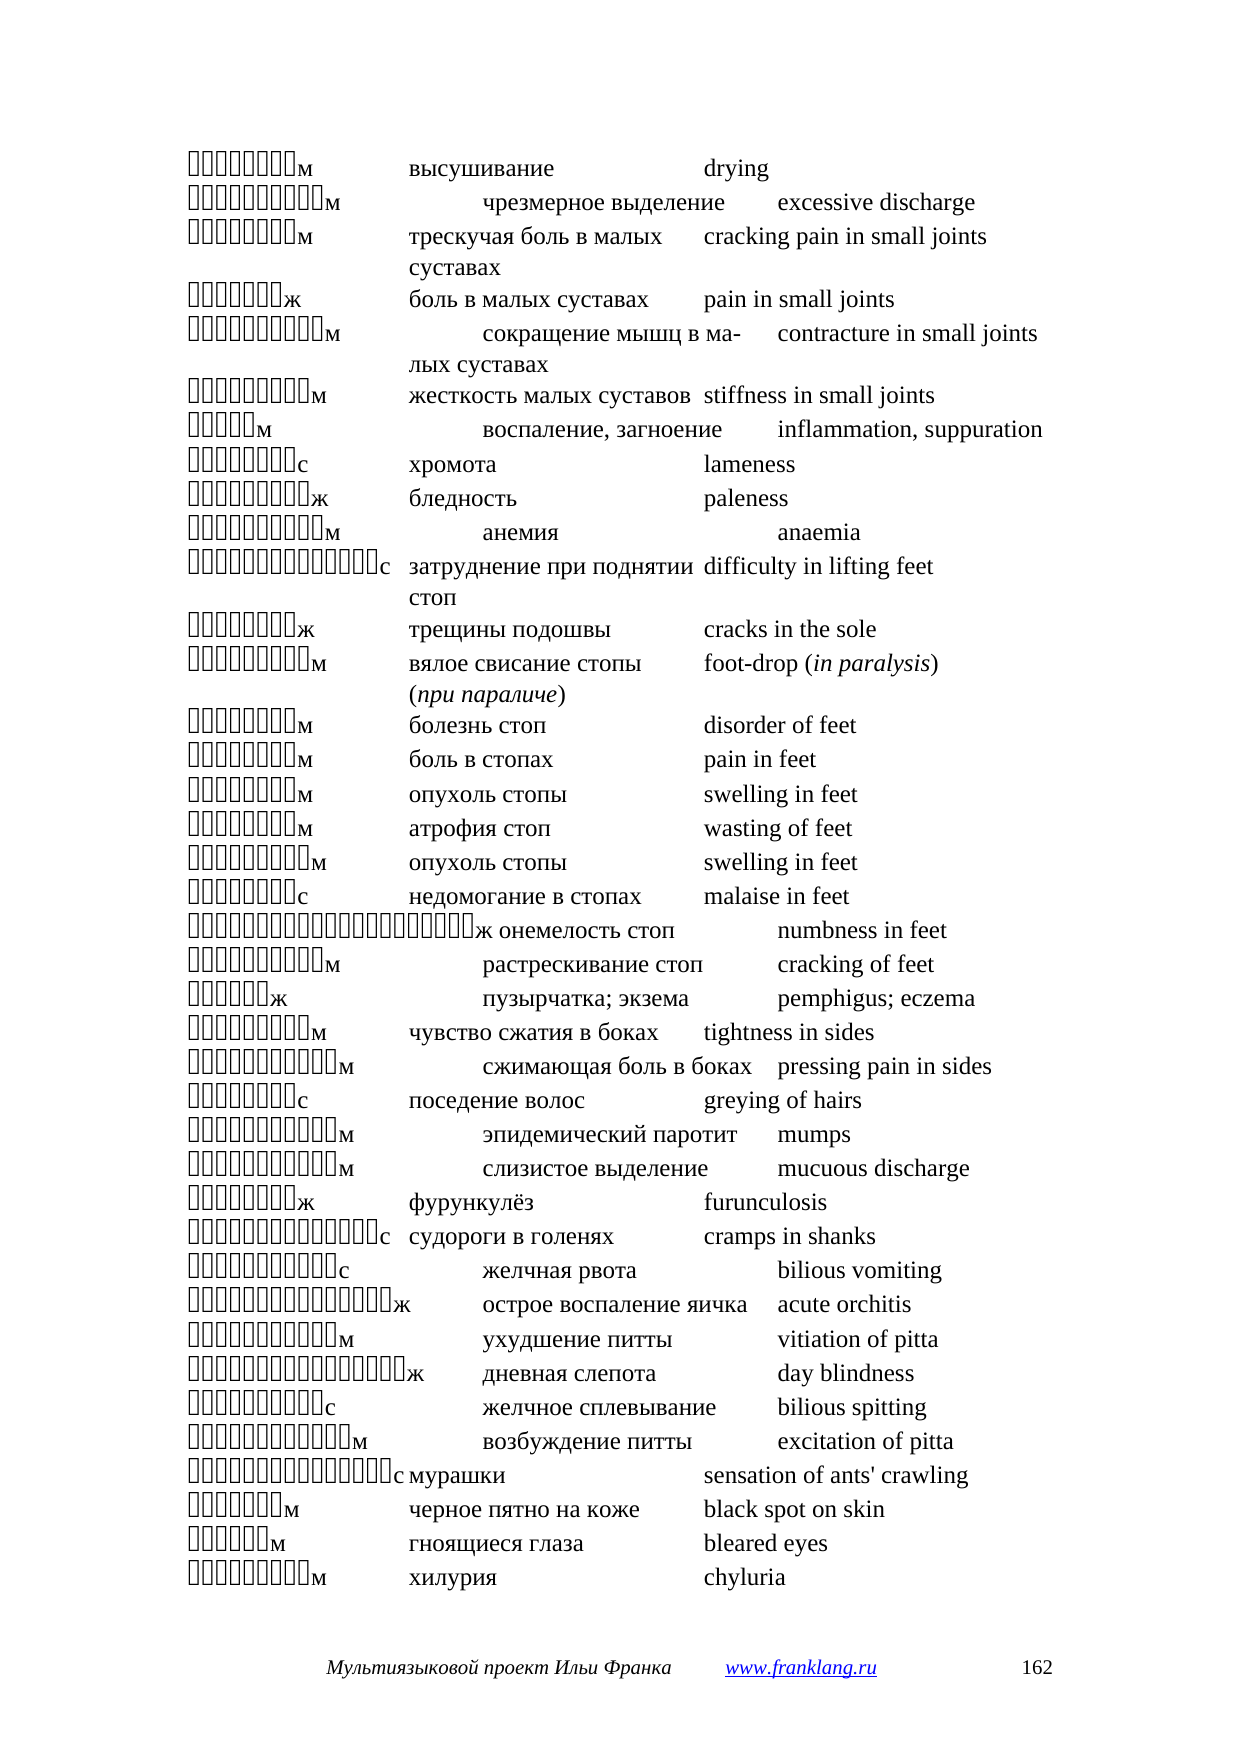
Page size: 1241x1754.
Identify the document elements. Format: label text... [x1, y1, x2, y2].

text м черное пятно на коже black spot on skin [187, 1491, 1053, 1525]
text (при параличе) [187, 679, 1053, 708]
text с поседение волос greying of hairs [187, 1082, 1053, 1117]
text ж пузырчатка; экзема pemphigus; eczema [187, 980, 1053, 1014]
text cтоп [187, 582, 1053, 611]
text м растрескивание стоп cracking of feet [187, 946, 1053, 980]
text с судороги в голенях cramps in shanks [187, 1219, 1053, 1253]
text м гноящиеся глаза bleared eyes [187, 1525, 1053, 1559]
text м возбуждение питты excitation of pitta [187, 1423, 1053, 1457]
text с желчное сплевывание bilious spitting [187, 1389, 1053, 1423]
text м воспаление, загноение inflammation, suppuration [187, 412, 1053, 446]
text с мурашки sensation of ants' crawling [187, 1457, 1053, 1491]
text с желчная рвота bilious vomiting [187, 1253, 1053, 1287]
text с хромота lameness [187, 446, 1053, 480]
text ж онемелость стоп numbness in feet [187, 912, 1053, 946]
text с недомогание в стопах malaise in feet [187, 878, 1053, 912]
text м хилурия chyluria [187, 1559, 1053, 1593]
text с затруднение при поднятии difficulty in lifting feet [187, 548, 1053, 582]
text м трескучая боль в малых cracking pain in small joints [187, 218, 1053, 252]
text ж острое воспаление яичка acute orchitis [187, 1287, 1053, 1321]
text м чрезмерное выделение excessive discharge [187, 184, 1053, 218]
text м жесткость малых суставов stiffness in small joints [187, 378, 1053, 412]
text ж фурункулёз furunculosis [187, 1185, 1053, 1219]
text лых суставах [187, 349, 1053, 378]
text суставах [187, 252, 1053, 281]
text м чувство сжатия в боках tightness in sides [187, 1014, 1053, 1048]
text м слизистое выделение mucuous discharge [187, 1151, 1053, 1185]
text ж боль в малых суставах pain in small joints [187, 281, 1053, 315]
text м сокращение мышц в ма- contracture in small joints [187, 315, 1053, 349]
text м ухудшение питты vitiation of pitta [187, 1321, 1053, 1355]
text м опухоль стопы swelling in feet [187, 776, 1053, 810]
text ж бледность paleness [187, 480, 1053, 514]
text м эпидемический паротит mumps [187, 1117, 1053, 1151]
text м атрофия стоп wasting of feet [187, 810, 1053, 844]
text ж дневная слепота day blindness [187, 1355, 1053, 1389]
text м опухоль стопы swelling in feet [187, 844, 1053, 878]
text м анемия anaemia [187, 514, 1053, 548]
text м сжимающая боль в боках pressing pain in sides [187, 1048, 1053, 1082]
text м болезнь стоп disorder of feet [187, 708, 1053, 742]
text м боль в стопах pain in feet [187, 742, 1053, 776]
text м высушивание drying [187, 150, 1053, 184]
text ж трещины подошвы cracks in the sole [187, 611, 1053, 645]
text м вялое свисание стопы foot-drop (in paralysis) [187, 645, 1053, 679]
